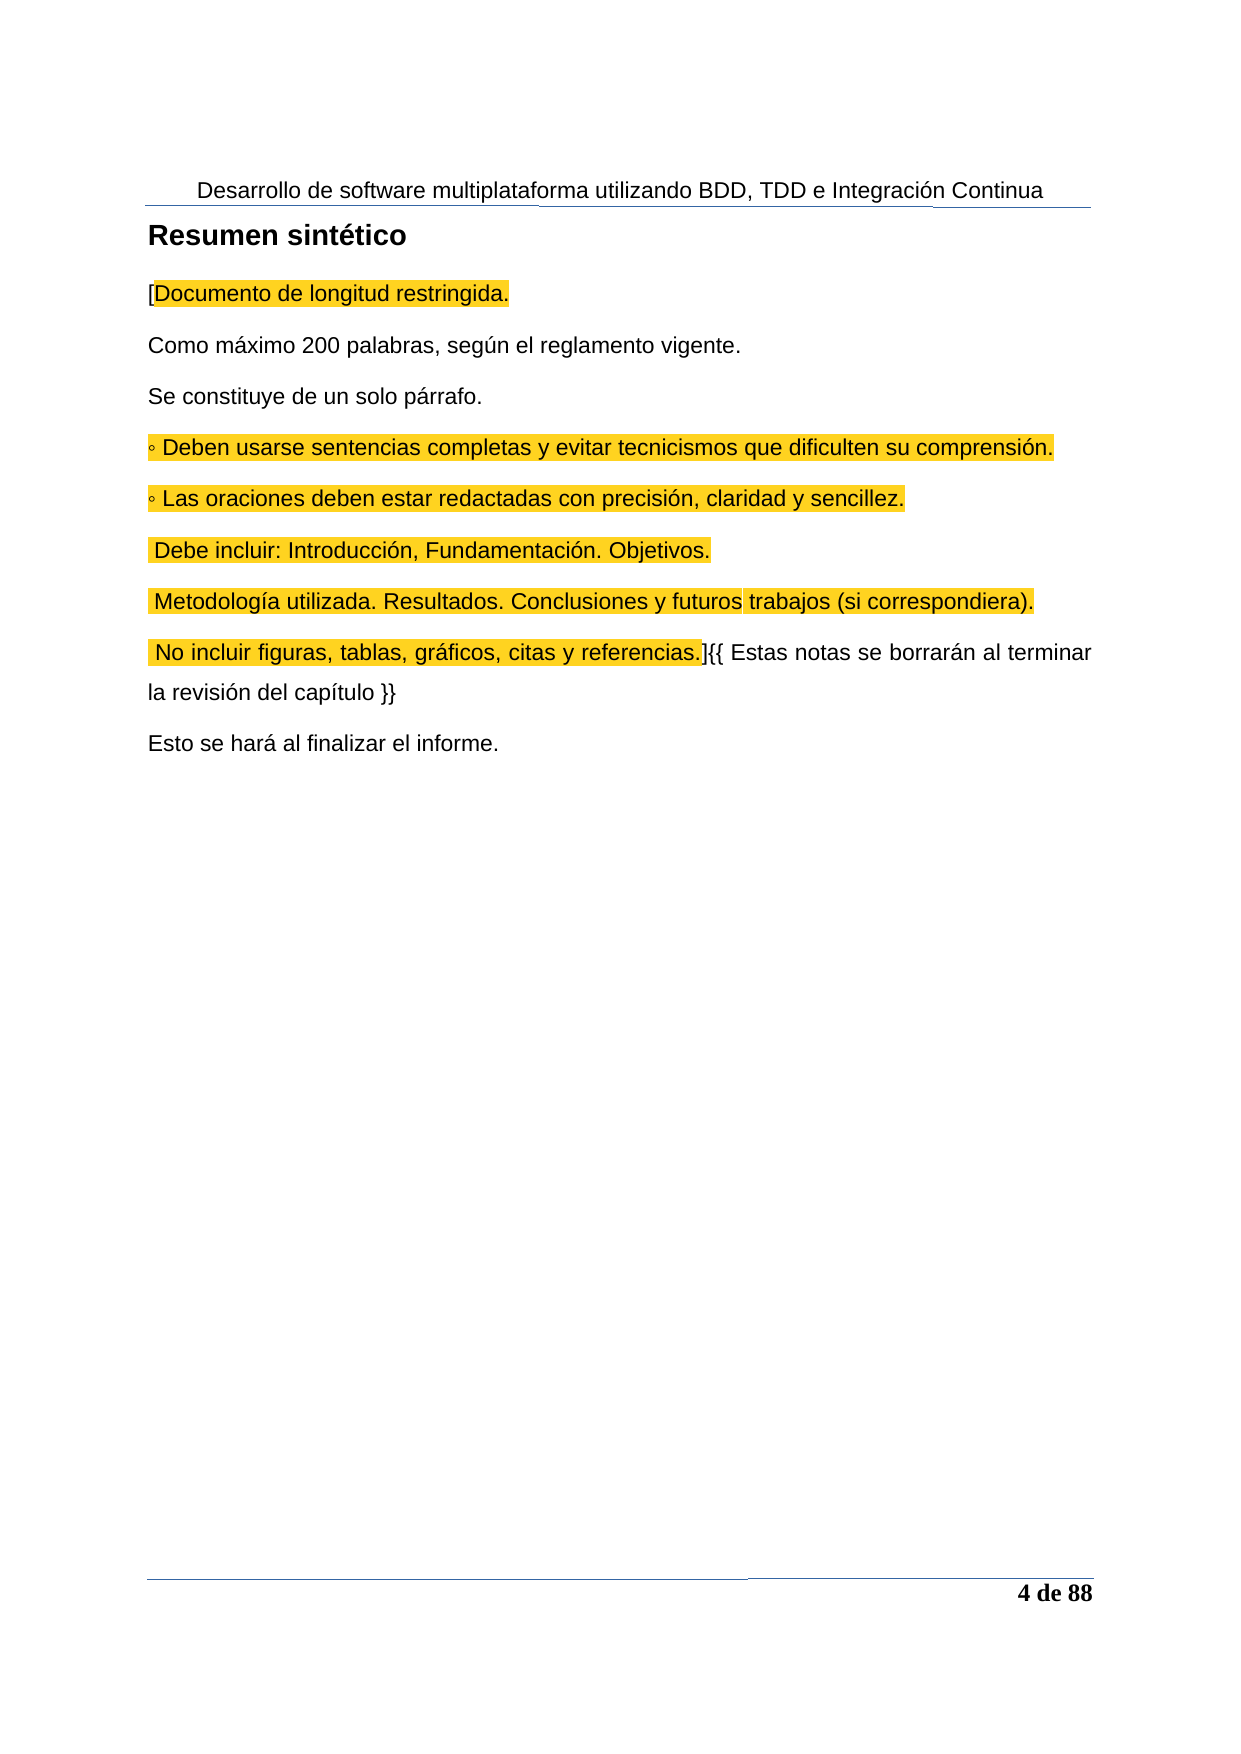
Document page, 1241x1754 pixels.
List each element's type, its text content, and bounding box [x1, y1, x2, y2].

text Como máximo 200 palabras, según el reglamento vigente. [148, 332, 1093, 358]
text Esto se hará al finalizar el informe. [148, 730, 1093, 756]
text Se constituye de un solo párrafo. [148, 383, 1093, 409]
text ◦ Las oraciones deben estar redactadas con precisión, claridad y sencillez. [148, 485, 1093, 512]
text ◦ Deben usarse sentencias completas y evitar tecnicismos que dificulten su comprensión. [148, 434, 1093, 461]
text Metodología utilizada. Resultados. Conclusiones y futuros trabajos (si correspondiera). [148, 588, 1093, 614]
text Resumen sintético [148, 218, 1093, 252]
text No incluir figuras, tablas, gráficos, citas y referencias.]{{ Estas notas se borrarán al terminar la revisión del capítulo }} [148, 639, 1093, 705]
text [Documento de longitud restringida. [148, 280, 1093, 307]
text Debe incluir: Introducción, Fundamentación. Objetivos. [148, 537, 1093, 563]
